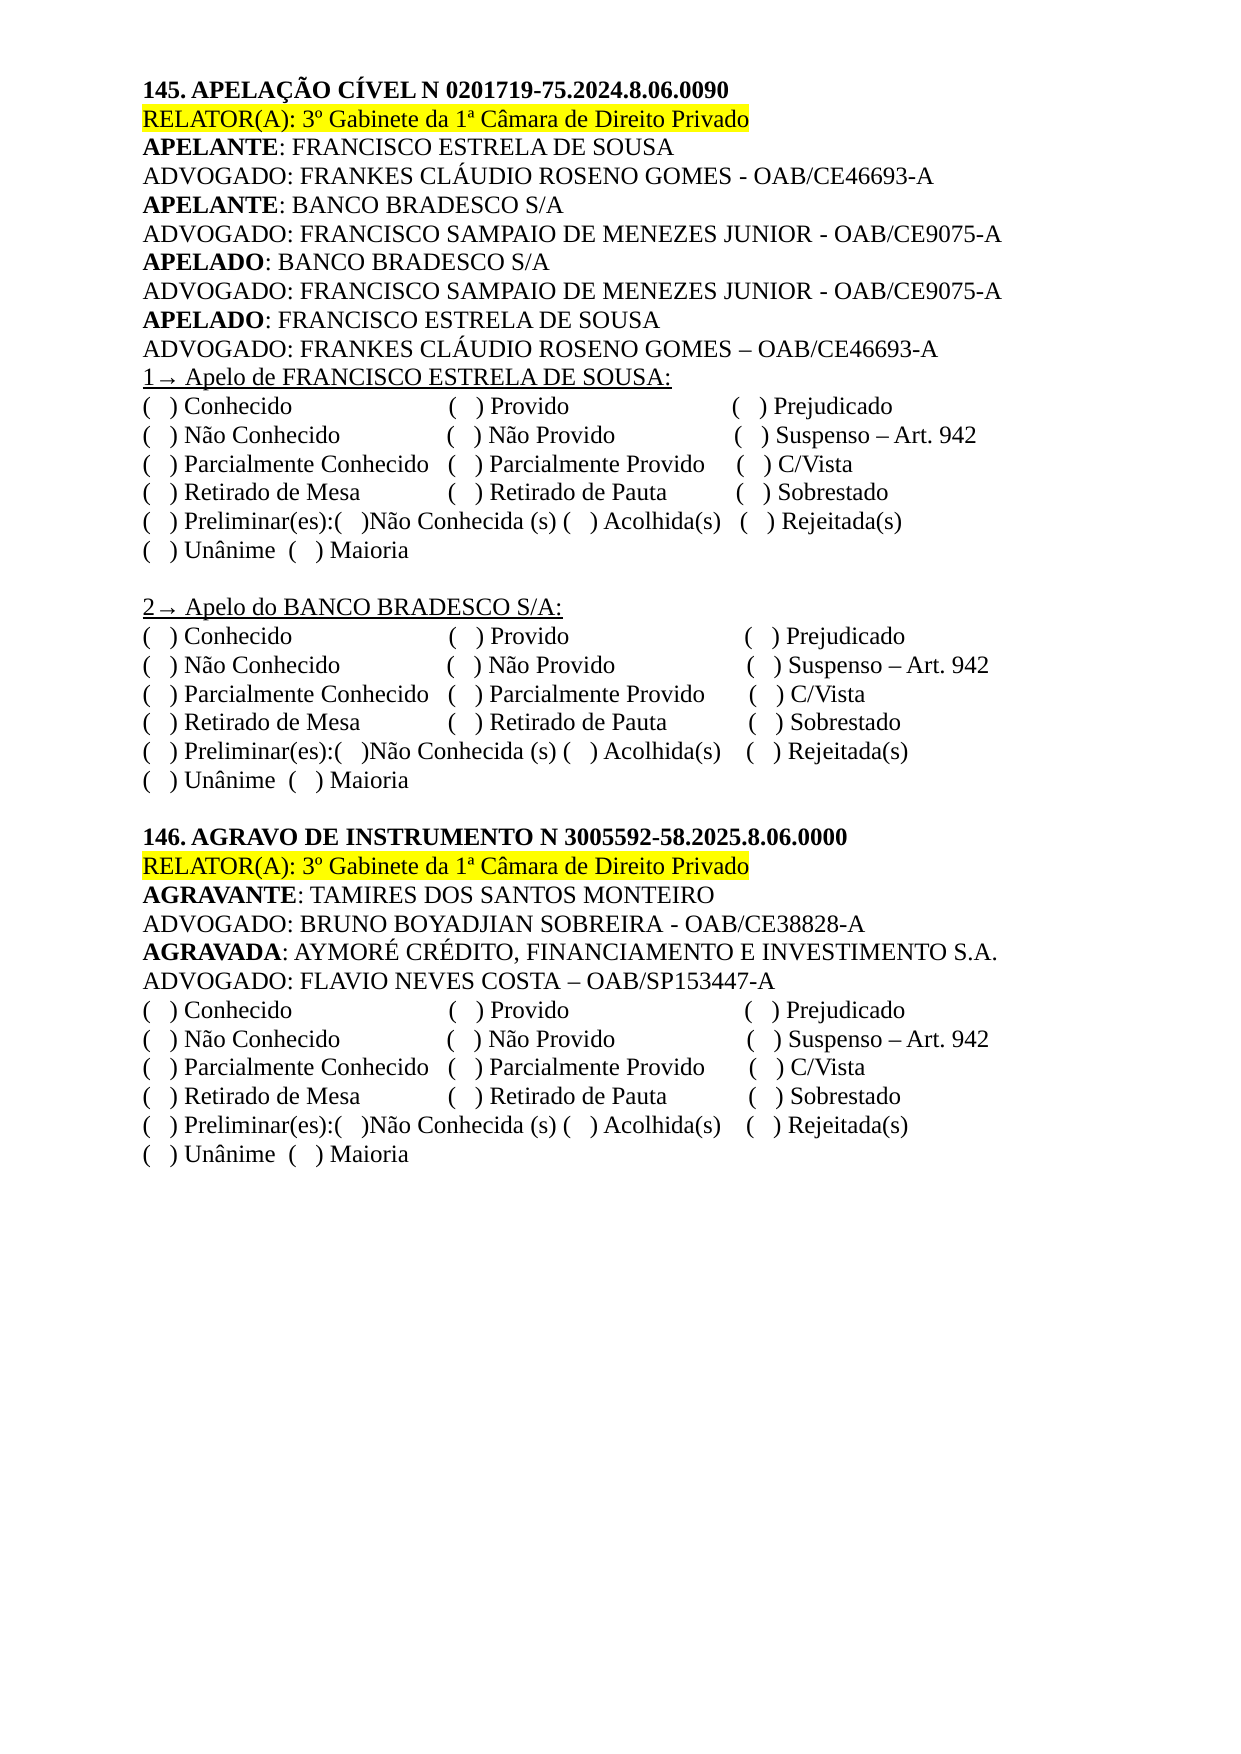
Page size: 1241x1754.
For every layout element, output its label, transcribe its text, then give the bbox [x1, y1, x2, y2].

text ( ) Conhecido ( ) Provido ( ) Prejudicado [142, 995, 1141, 1024]
text ( ) Parcialmente Conhecido ( ) Parcialmente Provido ( ) C/Vista [142, 679, 1158, 707]
text ( ) Retirado de Mesa ( ) Retirado de Pauta ( ) Sobrestado [142, 707, 1158, 736]
text ( ) Parcialmente Conhecido ( ) Parcialmente Provido ( ) C/Vista [142, 449, 1158, 477]
text ( ) Não Conhecido ( ) Não Provido ( ) Suspenso – Art. 942 [142, 420, 1158, 449]
text ( ) Unânime ( ) Maioria [142, 1139, 1141, 1225]
text ( ) Retirado de Mesa ( ) Retirado de Pauta ( ) Sobrestado [142, 477, 1158, 506]
text ( ) Unânime ( ) Maioria [142, 535, 1158, 564]
text 2→ Apelo do BANCO BRADESCO S/A: [142, 592, 1141, 621]
text 1→ Apelo de FRANCISCO ESTRELA DE SOUSA: [142, 362, 1141, 391]
text ( ) Preliminar(es):( )Não Conhecida (s) ( ) Acolhida(s) ( ) Rejeitada(s) [142, 736, 1158, 765]
text 145. APELAÇÃO CÍVEL N 0201719-75.2024.8.06.0090 RELATOR(A): 3º Gabinete da 1ª Câmara de Direito Privado APELANTE: FRANCISCO ESTRELA DE SOUSA ADVOGADO: FRANKES CLÁUDIO ROSENO GOMES - OAB/CE46693-A APELANTE: BANCO BRADESCO S/A ADVOGADO: FRANCISCO SAMPAIO DE MENEZES JUNIOR - OAB/CE9075-A APELADO: BANCO BRADESCO S/A ADVOGADO: FRANCISCO SAMPAIO DE MENEZES JUNIOR - OAB/CE9075-A APELADO: FRANCISCO ESTRELA DE SOUSA ADVOGADO: FRANKES CLÁUDIO ROSENO GOMES – OAB/CE46693-A [142, 75, 1141, 362]
text ( ) Parcialmente Conhecido ( ) Parcialmente Provido ( ) C/Vista [142, 1052, 1158, 1081]
text ( ) Preliminar(es):( )Não Conhecida (s) ( ) Acolhida(s) ( ) Rejeitada(s) [142, 506, 1158, 535]
text ( ) Preliminar(es):( )Não Conhecida (s) ( ) Acolhida(s) ( ) Rejeitada(s) [142, 1110, 1158, 1139]
text ( ) Não Conhecido ( ) Não Provido ( ) Suspenso – Art. 942 [142, 1024, 1158, 1052]
text ( ) Conhecido ( ) Provido ( ) Prejudicado [142, 621, 1141, 650]
text ( ) Retirado de Mesa ( ) Retirado de Pauta ( ) Sobrestado [142, 1081, 1158, 1110]
text ( ) Unânime ( ) Maioria 146. AGRAVO DE INSTRUMENTO N 3005592-58.2025.8.06.0000 RELATOR(A): 3º Gabinete da 1ª Câmara de Direito Privado AGRAVANTE: TAMIRES DOS SANTOS MONTEIRO ADVOGADO: BRUNO BOYADJIAN SOBREIRA - OAB/CE38828-A AGRAVADA: AYMORÉ CRÉDITO, FINANCIAMENTO E INVESTIMENTO S.A. ADVOGADO: FLAVIO NEVES COSTA – OAB/SP153447-A [142, 765, 1141, 995]
text ( ) Não Conhecido ( ) Não Provido ( ) Suspenso – Art. 942 [142, 650, 1158, 679]
text ( ) Conhecido ( ) Provido ( ) Prejudicado [142, 391, 1141, 420]
